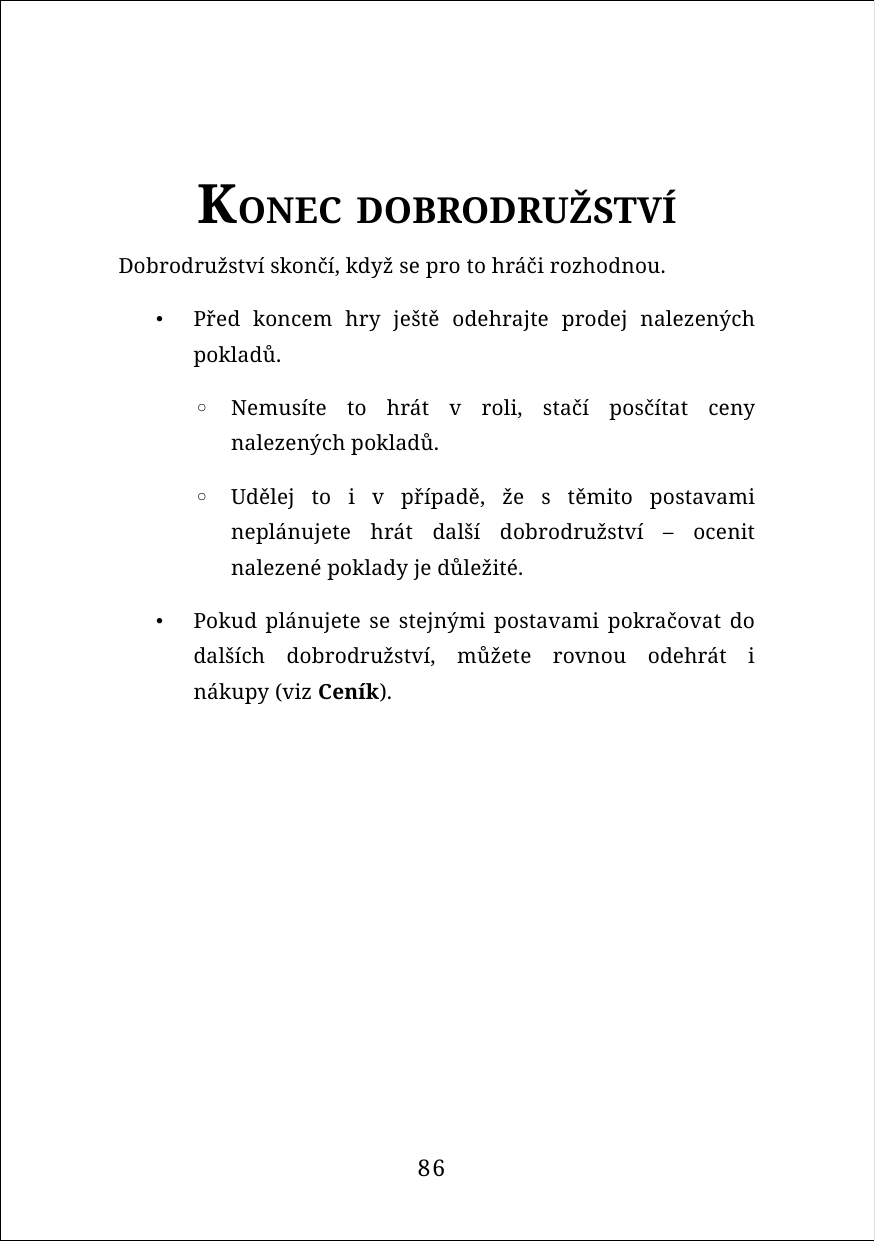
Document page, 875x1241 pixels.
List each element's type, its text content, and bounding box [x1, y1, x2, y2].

list Udělej to i v případě, že s těmito postavami neplánujete hrát další dobrodružství – ocenit nalezené poklady je důležité. [193, 482, 756, 581]
list Nemusíte to hrát v roli, stačí posčítat ceny nalezených pokladů. [193, 393, 756, 457]
list Pokud plánujete se stejnými postavami pokračovat do dalších dobrodružství, můžete rovnou odehrát i nákupy (viz Ceník). [156, 606, 756, 706]
text Dobrodružství skončí, když se pro to hráči rozhodnou. [118, 251, 756, 279]
list Před koncem hry ještě odehrajte prodej nalezených pokladů. [156, 304, 756, 368]
subtitle Konec dobrodružství [118, 166, 756, 239]
